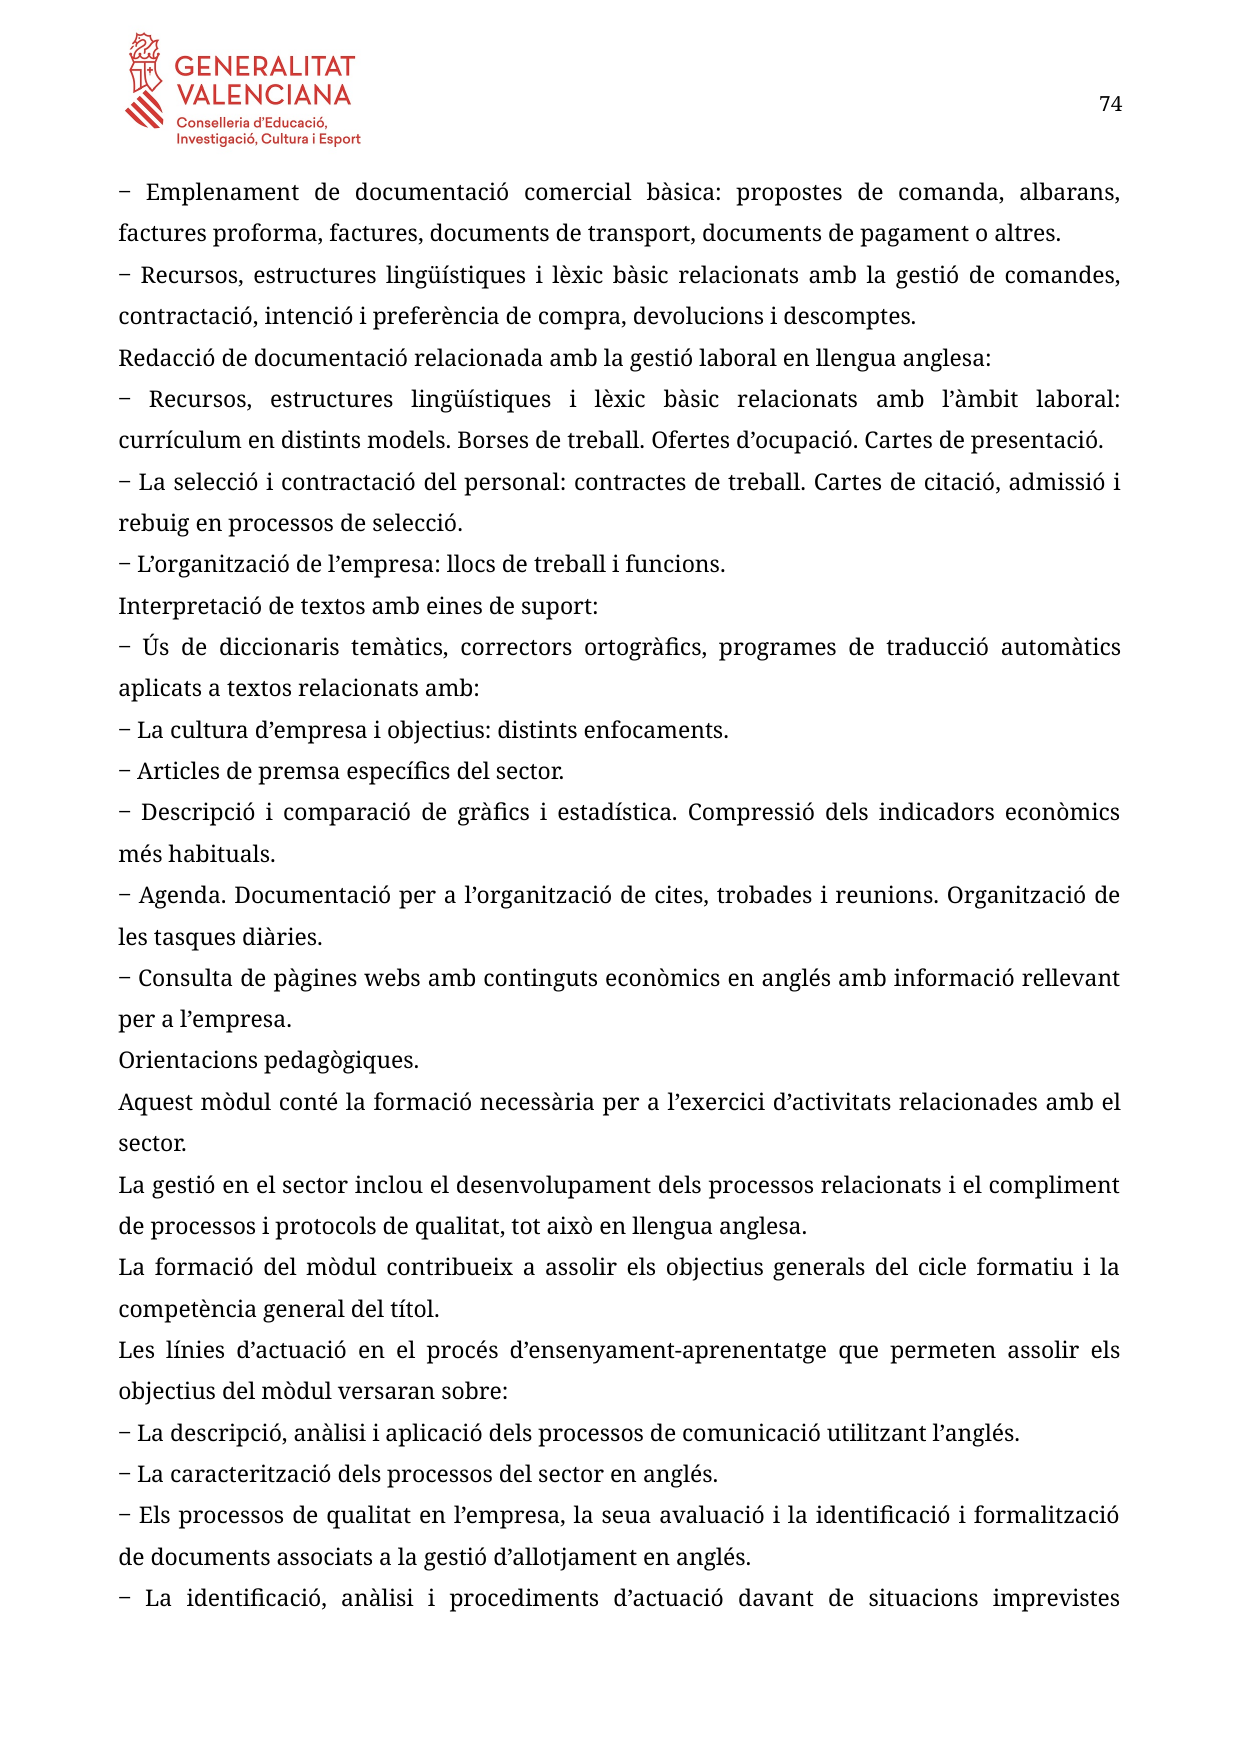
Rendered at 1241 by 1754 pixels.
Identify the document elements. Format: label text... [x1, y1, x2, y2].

text Aquest mòdul conté la formació necessària per a l’exercici d’activitats relacionades amb el sector. [118, 1076, 1122, 1158]
text ‒ Ús de diccionaris temàtics, correctors ortogràfics, programes de traducció automàtics aplicats a textos relacionats amb: [118, 621, 1122, 703]
text ‒ Emplenament de documentació comercial bàsica: propostes de comanda, albarans, factures proforma, factures, documents de transport, documents de pagament o altres. [118, 166, 1122, 249]
text Les línies d’actuació en el procés d’ensenyament-aprenentatge que permeten assolir els objectius del mòdul versaran sobre: [118, 1324, 1122, 1407]
text ‒ La identificació, anàlisi i procediments d’actuació davant de situacions imprevistes [118, 1572, 1122, 1613]
text Orientacions pedagògiques. [118, 1034, 1122, 1076]
text ‒ Els processos de qualitat en l’empresa, la seua avaluació i la identificació i formalització de documents associats a la gestió d’allotjament en anglés. [118, 1489, 1122, 1572]
text La gestió en el sector inclou el desenvolupament dels processos relacionats i el compliment de processos i protocols de qualitat, tot això en llengua anglesa. [118, 1158, 1122, 1241]
text ‒ La selecció i contractació del personal: contractes de treball. Cartes de citació, admissió i rebuig en processos de selecció. [118, 455, 1122, 538]
text ‒ Descripció i comparació de gràfics i estadística. Compressió dels indicadors econòmics més habituals. [118, 786, 1122, 869]
text ‒ La caracterització dels processos del sector en anglés. [118, 1448, 1122, 1489]
text La formació del mòdul contribueix a assolir els objectius generals del cicle formatiu i la competència general del títol. [118, 1241, 1122, 1324]
text ‒ Articles de premsa específics del sector. [118, 745, 1122, 786]
text ‒ L’organització de l’empresa: llocs de treball i funcions. [118, 538, 1122, 579]
text ‒ Recursos, estructures lingüístiques i lèxic bàsic relacionats amb la gestió de comandes, contractació, intenció i preferència de compra, devolucions i descomptes. [118, 249, 1122, 331]
text ‒ Agenda. Documentació per a l’organització de cites, trobades i reunions. Organització de les tasques diàries. [118, 869, 1122, 952]
picture [112, 17, 377, 160]
text ‒ Consulta de pàgines webs amb continguts econòmics en anglés amb informació rellevant per a l’empresa. [118, 952, 1122, 1034]
text Interpretació de textos amb eines de suport: [118, 579, 1122, 621]
text ‒ Recursos, estructures lingüístiques i lèxic bàsic relacionats amb l’àmbit laboral: currículum en distints models. Borses de treball. Ofertes d’ocupació. Cartes de presentació. [118, 373, 1122, 455]
text Redacció de documentació relacionada amb la gestió laboral en llengua anglesa: [118, 331, 1122, 373]
text ‒ La cultura d’empresa i objectius: distints enfocaments. [118, 703, 1122, 745]
text ‒ La descripció, anàlisi i aplicació dels processos de comunicació utilitzant l’anglés. [118, 1407, 1122, 1448]
